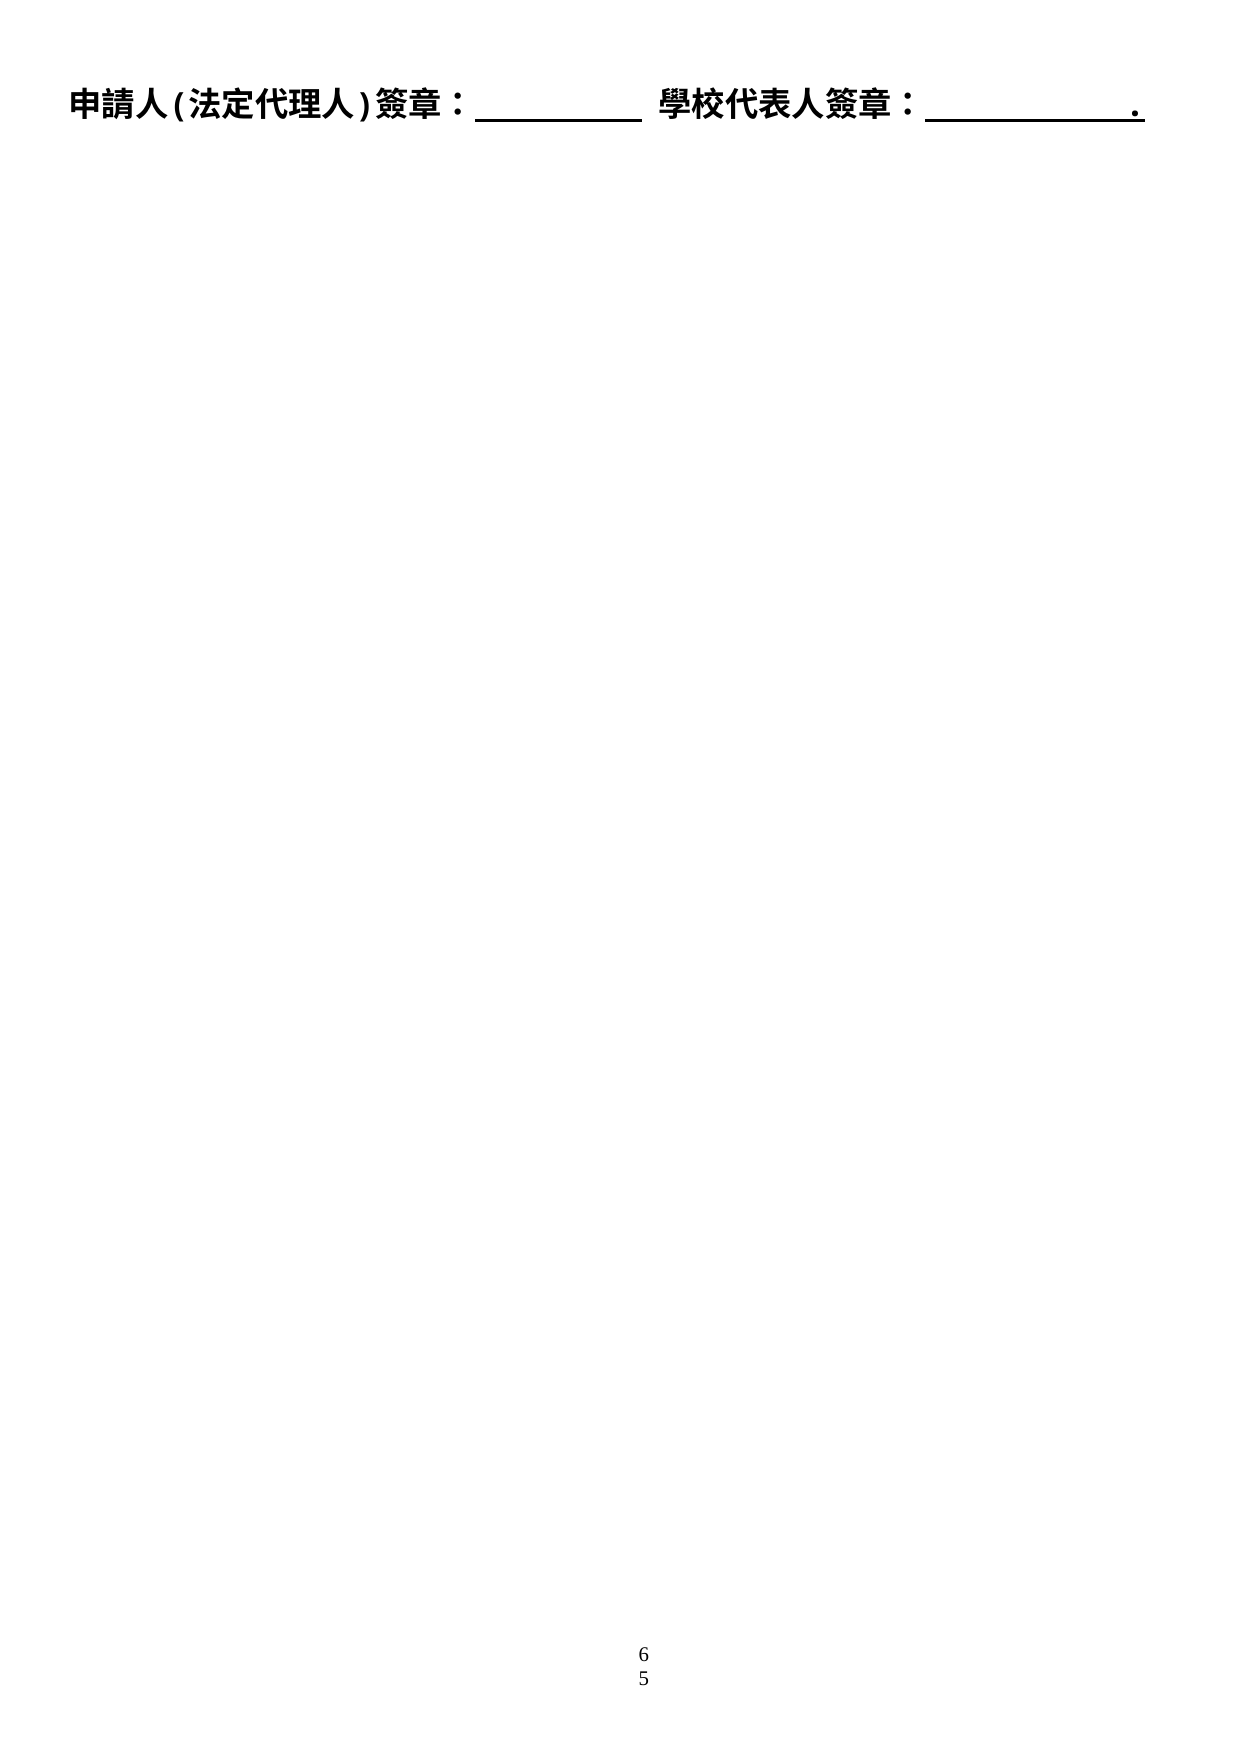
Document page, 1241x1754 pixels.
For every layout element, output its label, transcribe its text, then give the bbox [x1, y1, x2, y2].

text 申請人(法定代理人)簽章： 學校代表人簽章： . [68, 78, 1167, 126]
